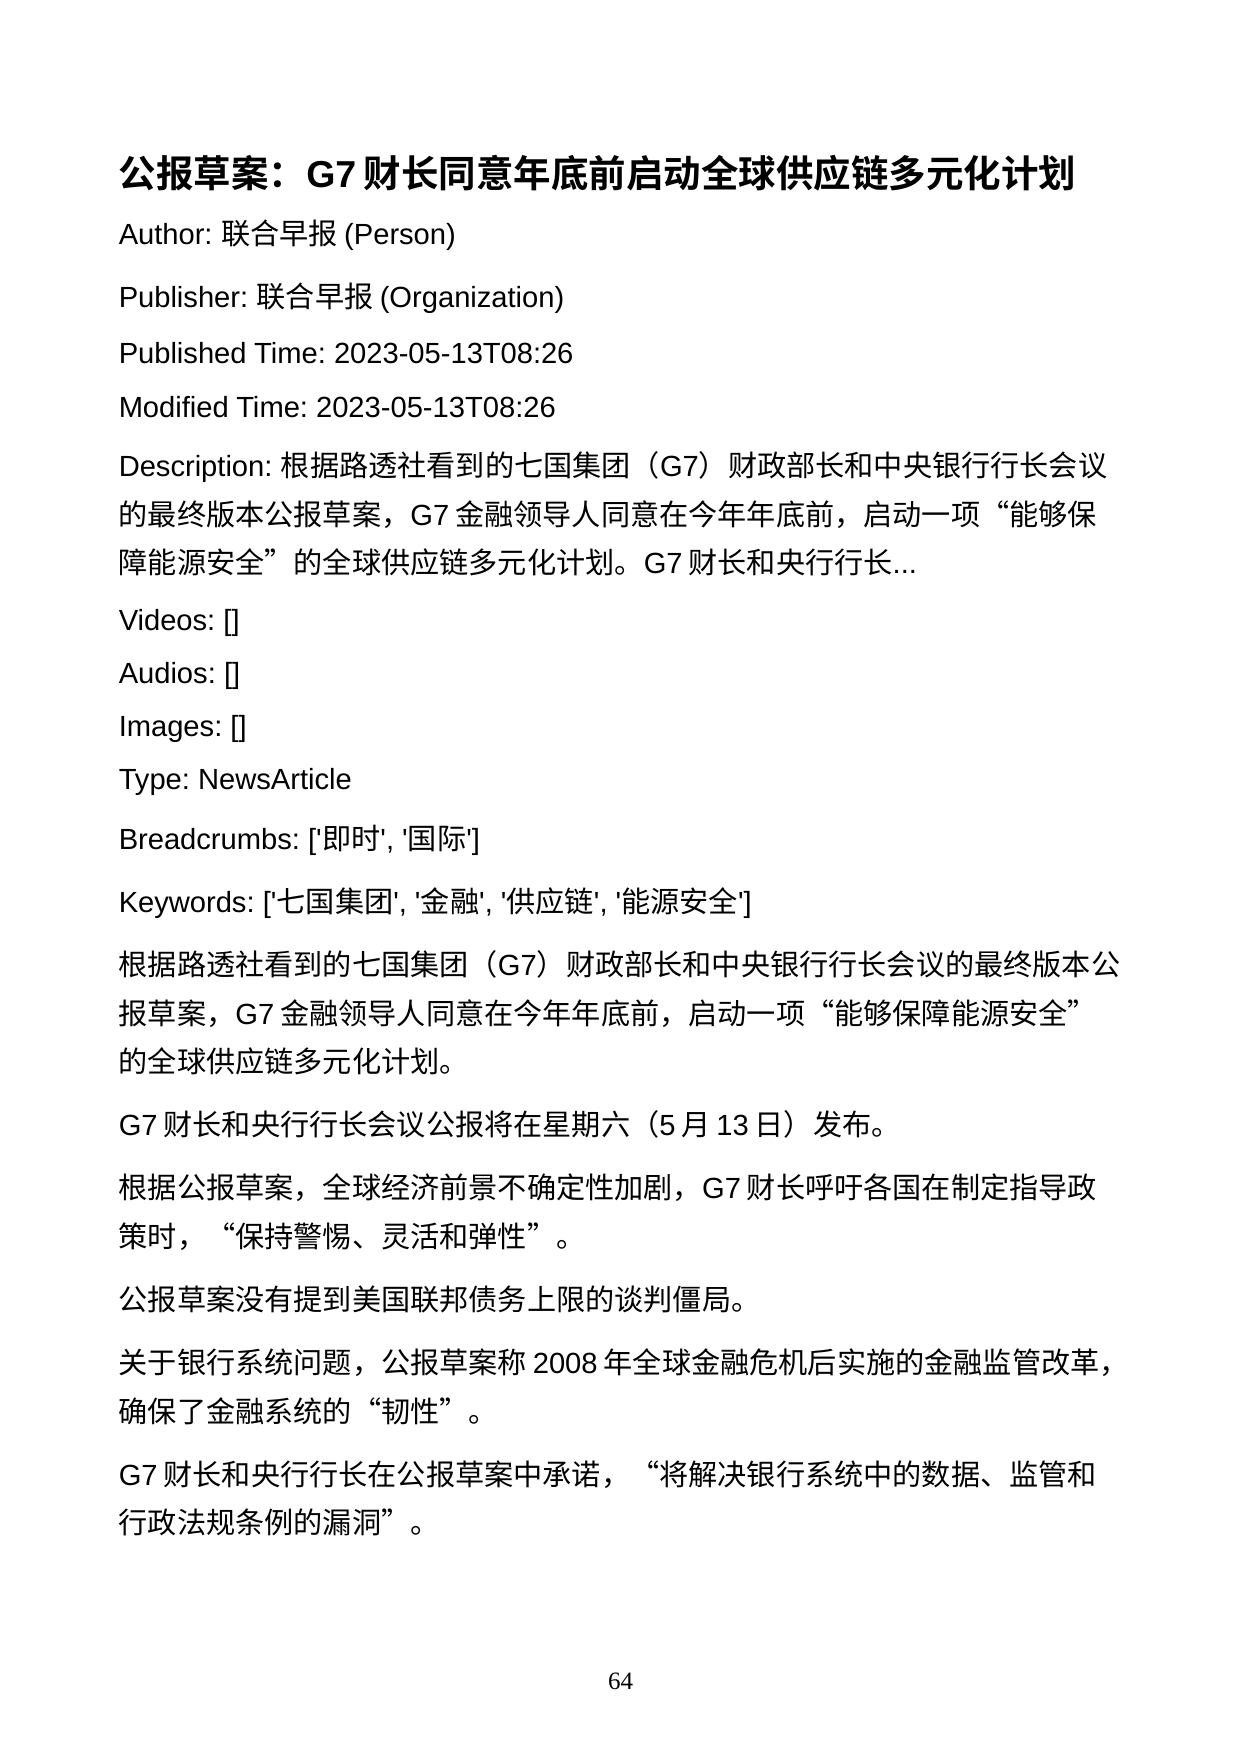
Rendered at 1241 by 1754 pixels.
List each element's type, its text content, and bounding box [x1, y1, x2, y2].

text G7财长和央行行长在公报草案中承诺，“将解决银行系统中的数据、监管和行政法规条例的漏洞”。 [118, 1452, 1122, 1542]
text Breadcrumbs: ['即时', '国际'] [118, 816, 1122, 858]
text Description: 根据路透社看到的七国集团（G7）财政部长和中央银行行长会议的最终版本公报草案，G7金融领导人同意在今年年底前，启动一项“能够保障能源安全”的全球供应链多元化计划。G7财长和央行行长... [118, 443, 1122, 582]
text 根据公报草案，全球经济前景不确定性加剧，G7财长呼吁各国在制定指导政策时，“保持警惕、灵活和弹性”。 [118, 1165, 1122, 1256]
text Published Time: 2023-05-13T08:26 [118, 337, 1122, 370]
text Images: [] [118, 709, 1122, 743]
text Audios: [] [118, 656, 1122, 690]
text 公报草案没有提到美国联邦债务上限的谈判僵局。 [118, 1277, 1122, 1319]
text Videos: [] [118, 603, 1122, 637]
text G7财长和央行行长会议公报将在星期六（5月13日）发布。 [118, 1102, 1122, 1144]
text Modified Time: 2023-05-13T08:26 [118, 390, 1122, 423]
text Keywords: ['七国集团', '金融', '供应链', '能源安全'] [118, 879, 1122, 921]
text Publisher: 联合早报 (Organization) [118, 273, 1122, 316]
text Type: NewsArticle [118, 762, 1122, 796]
text Author: 联合早报 (Person) [118, 210, 1122, 253]
text 关于银行系统问题，公报草案称2008年全球金融危机后实施的金融监管改革，确保了金融系统的“韧性”。 [118, 1340, 1122, 1431]
subtitle 公报草案：G7财长同意年底前启动全球供应链多元化计划 [118, 143, 1122, 198]
text 根据路透社看到的七国集团（G7）财政部长和中央银行行长会议的最终版本公报草案，G7金融领导人同意在今年年底前，启动一项“能够保障能源安全”的全球供应链多元化计划。 [118, 942, 1122, 1081]
